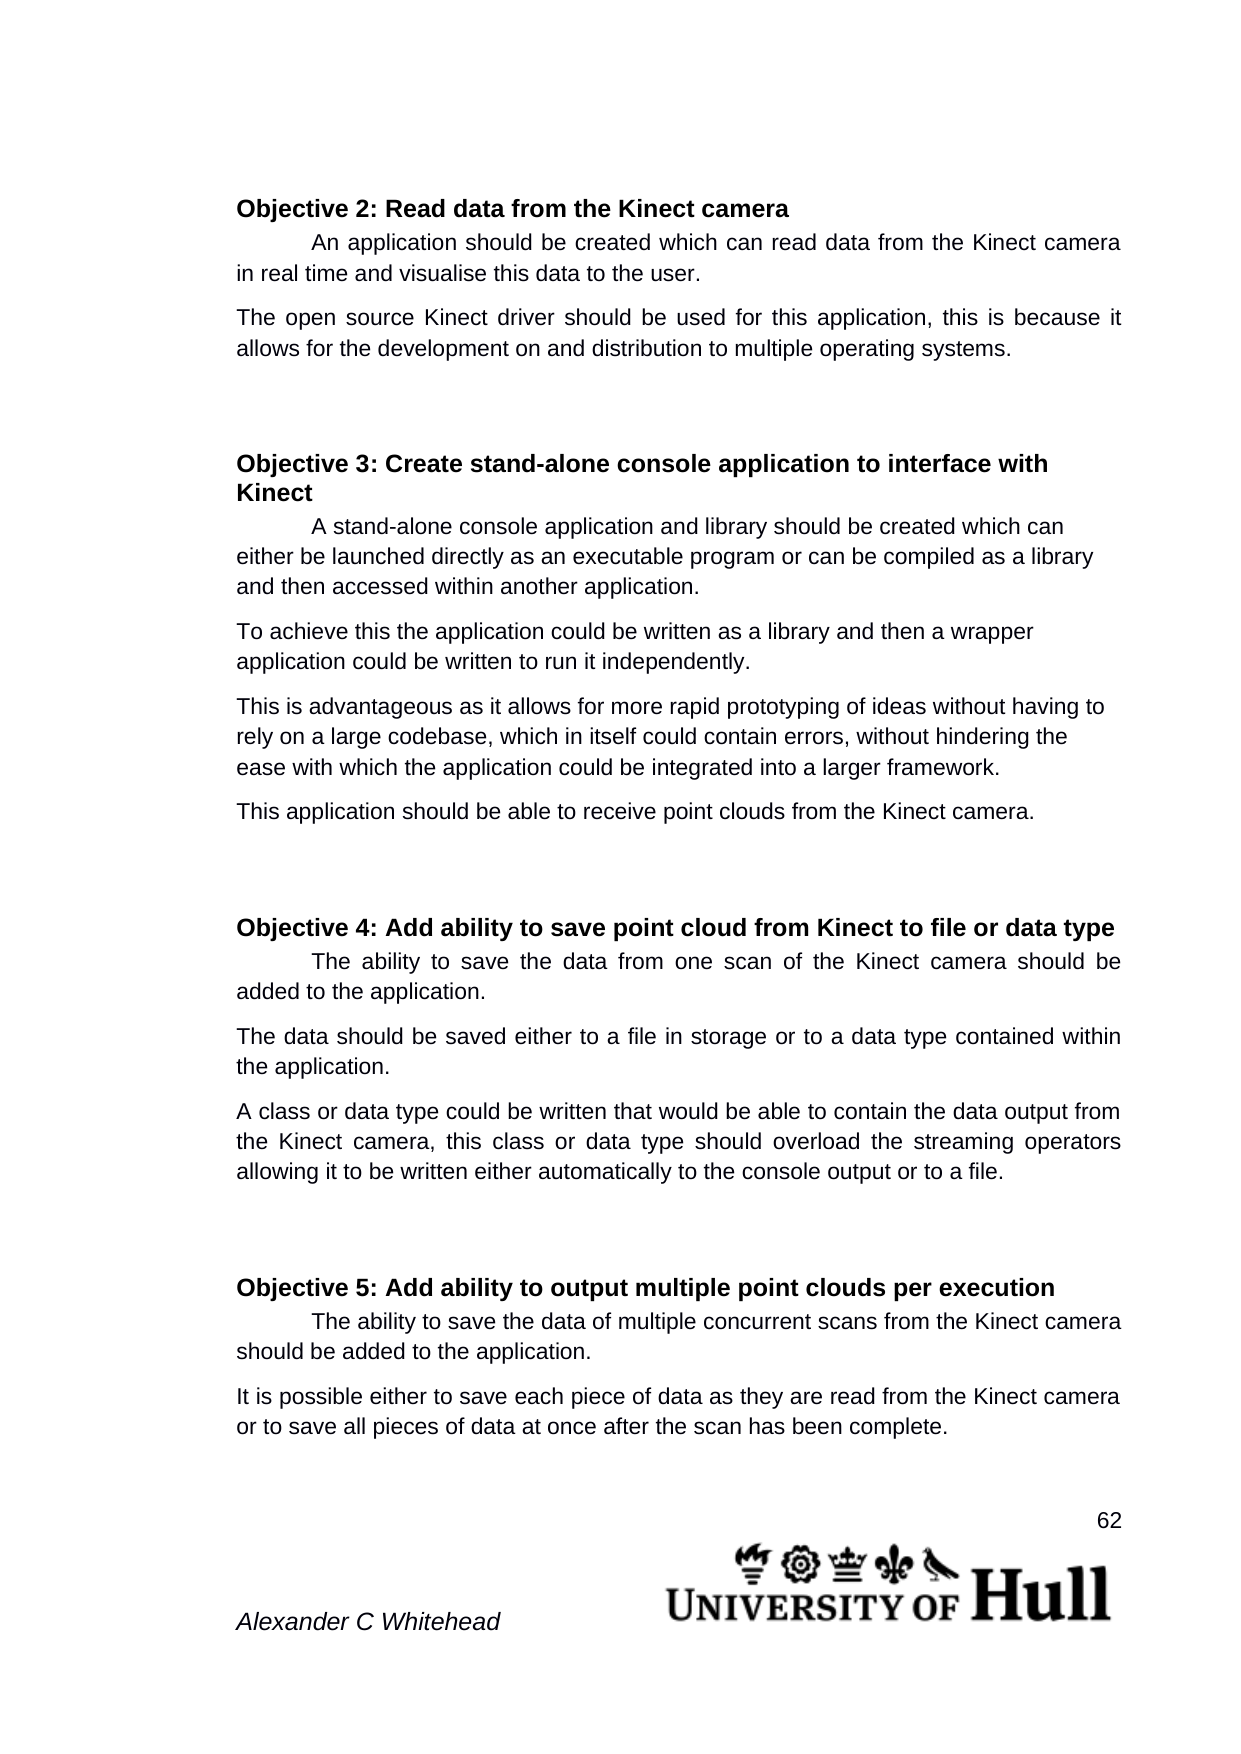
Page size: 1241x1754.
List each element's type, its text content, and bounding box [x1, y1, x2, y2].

text It is possible either to save each piece of data as they are read from the Kinect camera or to save all pieces of data at once after the scan has been complete. [236, 1383, 1122, 1439]
subtitle Objective 3: Create stand-alone console application to interface with Kinect [236, 449, 1122, 507]
text The data should be saved either to a file in storage or to a data type contained within the application. [236, 1023, 1122, 1079]
subtitle Objective 5: Add ability to output multiple point clouds per execution [236, 1273, 1122, 1302]
text This is advantageous as it allows for more rapid prototyping of ideas without having to rely on a large codebase, which in itself could contain errors, without hindering the ease with which the application could be integrated into a larger framework. [236, 693, 1122, 780]
text An application should be created which can read data from the Kinect camera in real time and visualise this data to the user. [236, 229, 1122, 286]
text The ability to save the data of multiple concurrent scans from the Kinect camera should be added to the application. [236, 1308, 1122, 1364]
text This application should be able to receive point clouds from the Kinect camera. [236, 798, 1122, 825]
text The ability to save the data from one scan of the Kinect camera should be added to the application. [236, 948, 1122, 1004]
picture [659, 1533, 1119, 1631]
text To achieve this the application could be written as a library and then a wrapper application could be written to run it independently. [236, 618, 1122, 675]
text The open source Kinect driver should be used for this application, this is because it allows for the development on and distribution to multiple operating systems. [236, 304, 1122, 361]
subtitle Objective 4: Add ability to save point cloud from Kinect to file or data type [236, 913, 1122, 942]
subtitle Objective 2: Read data from the Kinect camera [236, 194, 1122, 223]
text A stand-alone console application and library should be created which can either be launched directly as an executable program or can be compiled as a library and then accessed within another application. [236, 513, 1122, 600]
text A class or data type could be written that would be able to contain the data output from the Kinect camera, this class or data type should overload the streaming operators allowing it to be written either automatically to the console output or to a file. [236, 1098, 1122, 1185]
